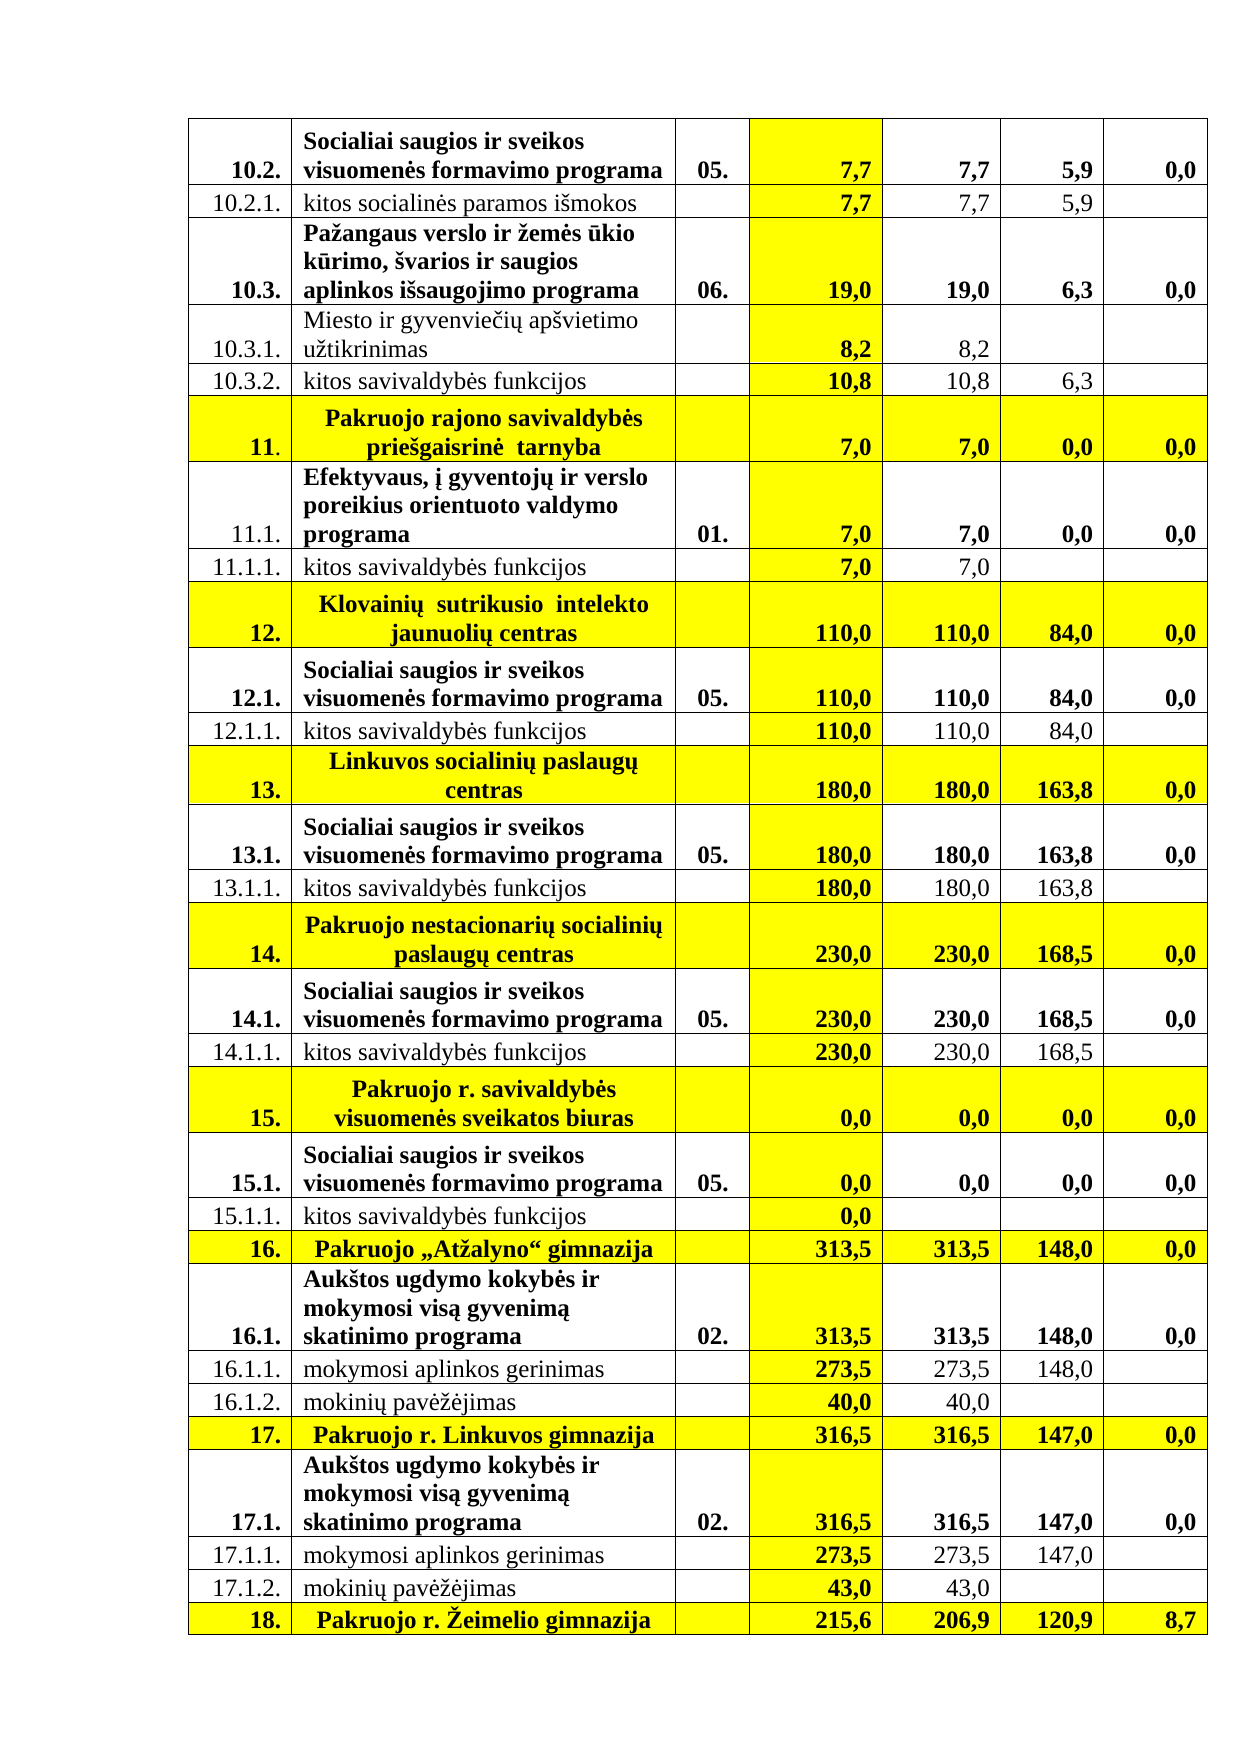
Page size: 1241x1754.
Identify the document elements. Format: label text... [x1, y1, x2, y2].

table_cell [1104, 1384, 1207, 1416]
table_cell 7,7 [750, 119, 882, 184]
table_cell 12.1.1. [189, 713, 291, 745]
table_cell Pakruojo nestacionarių socialinių paslaugų centras [292, 903, 675, 968]
table_cell 12. [189, 582, 291, 647]
table_cell [676, 1384, 749, 1416]
table_cell 0,0 [1001, 1133, 1103, 1197]
table_cell [676, 305, 749, 362]
table_cell 5,9 [1001, 185, 1103, 217]
table_cell Pakruojo r. savivaldybės visuomenės sveikatos biuras [292, 1067, 675, 1132]
table_cell Aukštos ugdymo kokybės ir mokymosi visą gyvenimą skatinimo programa [292, 1264, 675, 1350]
table_cell Linkuvos socialinių paslaugų centras [292, 746, 675, 803]
table_cell 168,5 [1001, 1034, 1103, 1066]
table_cell [1104, 1034, 1207, 1066]
table_cell 5,9 [1001, 119, 1103, 184]
table_cell 01. [676, 462, 749, 548]
table_cell 13.1. [189, 805, 291, 869]
table_cell 14. [189, 903, 291, 968]
table_cell [676, 1570, 749, 1602]
table_cell 180,0 [883, 746, 1000, 803]
table_cell 313,5 [750, 1231, 882, 1263]
table_cell 147,0 [1001, 1450, 1103, 1536]
table_cell 13. [189, 746, 291, 803]
table_cell [883, 1198, 1000, 1230]
table_cell Pakruojo r. Žeimelio gimnazija [292, 1603, 675, 1634]
table_cell 7,0 [750, 462, 882, 548]
table_cell 273,5 [883, 1351, 1000, 1383]
table_cell [1104, 1537, 1207, 1569]
table_cell [1104, 549, 1207, 581]
table_cell 110,0 [750, 648, 882, 712]
table_cell Aukštos ugdymo kokybės ir mokymosi visą gyvenimą skatinimo programa [292, 1450, 675, 1536]
table_cell 0,0 [1104, 648, 1207, 712]
table_cell 0,0 [1104, 805, 1207, 869]
table_cell 120,9 [1001, 1603, 1103, 1634]
table_cell Pakruojo r. Linkuvos gimnazija [292, 1417, 675, 1449]
table_cell 12.1. [189, 648, 291, 712]
table_cell [1104, 1198, 1207, 1230]
table_cell 19,0 [883, 218, 1000, 304]
table_cell 180,0 [883, 870, 1000, 902]
table_cell [676, 1603, 749, 1634]
table_cell 316,5 [750, 1450, 882, 1536]
table_cell 230,0 [750, 903, 882, 968]
table_cell 148,0 [1001, 1351, 1103, 1383]
table_cell 7,0 [883, 462, 1000, 548]
table_cell Klovainių sutrikusio intelekto jaunuolių centras [292, 582, 675, 647]
table_cell [676, 1537, 749, 1569]
table_cell Pakruojo rajono savivaldybės priešgaisrinė tarnyba [292, 396, 675, 461]
table_cell 10,8 [750, 364, 882, 395]
table_cell Socialiai saugios ir sveikos visuomenės formavimo programa [292, 1133, 675, 1197]
table_cell 0,0 [1104, 1264, 1207, 1350]
table_cell 0,0 [1104, 119, 1207, 184]
table_cell 230,0 [883, 903, 1000, 968]
table_cell Socialiai saugios ir sveikos visuomenės formavimo programa [292, 119, 675, 184]
table_cell 43,0 [750, 1570, 882, 1602]
table_cell 316,5 [883, 1417, 1000, 1449]
table_cell 0,0 [1104, 1133, 1207, 1197]
table_cell 06. [676, 218, 749, 304]
table_cell Efektyvaus, į gyventojų ir verslo poreikius orientuoto valdymo programa [292, 462, 675, 548]
table_cell 17.1. [189, 1450, 291, 1536]
table_cell [1001, 1384, 1103, 1416]
table_cell [676, 582, 749, 647]
table_cell kitos savivaldybės funkcijos [292, 1198, 675, 1230]
table_cell 147,0 [1001, 1537, 1103, 1569]
table_cell 168,5 [1001, 969, 1103, 1033]
table_cell 7,0 [883, 396, 1000, 461]
table_cell 313,5 [750, 1264, 882, 1350]
table_cell 0,0 [1104, 969, 1207, 1033]
table_cell [1104, 1570, 1207, 1602]
table_cell 15.1. [189, 1133, 291, 1197]
table_cell 0,0 [750, 1133, 882, 1197]
table_cell 163,8 [1001, 746, 1103, 803]
table_cell [1104, 1351, 1207, 1383]
table_cell 05. [676, 648, 749, 712]
table_cell 273,5 [750, 1537, 882, 1569]
table_cell 313,5 [883, 1264, 1000, 1350]
table_cell 7,7 [883, 119, 1000, 184]
table_cell 0,0 [1001, 462, 1103, 548]
table_cell [676, 549, 749, 581]
table_cell 7,0 [750, 549, 882, 581]
table_cell 05. [676, 805, 749, 869]
table_cell 0,0 [1104, 218, 1207, 304]
table_cell Pakruojo „Atžalyno“ gimnazija [292, 1231, 675, 1263]
table_cell 0,0 [1104, 1067, 1207, 1132]
table_cell 11. [189, 396, 291, 461]
table_cell 43,0 [883, 1570, 1000, 1602]
table_cell 8,7 [1104, 1603, 1207, 1634]
table_cell 0,0 [1001, 1067, 1103, 1132]
table_cell 15.1.1. [189, 1198, 291, 1230]
table_cell 17.1.1. [189, 1537, 291, 1569]
table_cell mokymosi aplinkos gerinimas [292, 1351, 675, 1383]
table_cell Socialiai saugios ir sveikos visuomenės formavimo programa [292, 648, 675, 712]
table_cell 40,0 [750, 1384, 882, 1416]
table_cell 230,0 [883, 969, 1000, 1033]
table_cell 0,0 [1104, 1231, 1207, 1263]
table_cell 18. [189, 1603, 291, 1634]
table_cell 02. [676, 1264, 749, 1350]
table_cell mokinių pavėžėjimas [292, 1384, 675, 1416]
table_cell [1104, 185, 1207, 217]
table_cell 14.1.1. [189, 1034, 291, 1066]
table_cell kitos savivaldybės funkcijos [292, 364, 675, 395]
table_cell [1104, 870, 1207, 902]
table_cell 180,0 [883, 805, 1000, 869]
table_cell 84,0 [1001, 648, 1103, 712]
table_cell kitos savivaldybės funkcijos [292, 549, 675, 581]
table_cell 273,5 [883, 1537, 1000, 1569]
table_cell 180,0 [750, 805, 882, 869]
table_cell 316,5 [750, 1417, 882, 1449]
table_cell 230,0 [750, 969, 882, 1033]
table_cell [1104, 305, 1207, 362]
table_cell [676, 185, 749, 217]
table_cell 313,5 [883, 1231, 1000, 1263]
table_cell 6,3 [1001, 364, 1103, 395]
table_cell 7,0 [883, 549, 1000, 581]
table_cell 11.1.1. [189, 549, 291, 581]
table_cell 180,0 [750, 746, 882, 803]
table_cell [676, 903, 749, 968]
table_cell 16.1.2. [189, 1384, 291, 1416]
table_cell [1001, 1198, 1103, 1230]
table_cell [676, 1067, 749, 1132]
table_cell [676, 1198, 749, 1230]
table_cell [676, 713, 749, 745]
table_cell 148,0 [1001, 1264, 1103, 1350]
table_cell 16.1. [189, 1264, 291, 1350]
table_cell kitos savivaldybės funkcijos [292, 870, 675, 902]
table_cell 148,0 [1001, 1231, 1103, 1263]
table_cell mokymosi aplinkos gerinimas [292, 1537, 675, 1569]
table_cell 230,0 [750, 1034, 882, 1066]
table_cell [676, 1351, 749, 1383]
table_cell [1001, 305, 1103, 362]
table_cell 0,0 [883, 1067, 1000, 1132]
table_cell 0,0 [750, 1067, 882, 1132]
table_cell 84,0 [1001, 582, 1103, 647]
table_cell [1104, 364, 1207, 395]
table_cell [676, 1034, 749, 1066]
table_cell 168,5 [1001, 903, 1103, 968]
table_cell 10.2.1. [189, 185, 291, 217]
table_cell 0,0 [883, 1133, 1000, 1197]
table_cell 02. [676, 1450, 749, 1536]
table_cell 0,0 [1104, 396, 1207, 461]
table_cell 206,9 [883, 1603, 1000, 1634]
table_cell 40,0 [883, 1384, 1000, 1416]
table_cell 316,5 [883, 1450, 1000, 1536]
table_cell 0,0 [1104, 1450, 1207, 1536]
table_cell 110,0 [750, 582, 882, 647]
table_cell 147,0 [1001, 1417, 1103, 1449]
table_cell 6,3 [1001, 218, 1103, 304]
table_cell 10.3. [189, 218, 291, 304]
table_cell 110,0 [883, 713, 1000, 745]
table_cell 180,0 [750, 870, 882, 902]
table_cell 230,0 [883, 1034, 1000, 1066]
table_cell 16. [189, 1231, 291, 1263]
table_cell 0,0 [1104, 582, 1207, 647]
table_cell 215,6 [750, 1603, 882, 1634]
table_cell 10.2. [189, 119, 291, 184]
table_cell 05. [676, 1133, 749, 1197]
table_cell 17.1.2. [189, 1570, 291, 1602]
table_cell 7,7 [750, 185, 882, 217]
table_cell [1001, 549, 1103, 581]
table_cell 05. [676, 119, 749, 184]
table_cell 8,2 [883, 305, 1000, 362]
table_cell 19,0 [750, 218, 882, 304]
table_cell Pažangaus verslo ir žemės ūkio kūrimo, švarios ir saugios aplinkos išsaugojimo programa [292, 218, 675, 304]
table_cell 273,5 [750, 1351, 882, 1383]
table_cell 110,0 [750, 713, 882, 745]
table_cell [676, 1417, 749, 1449]
table_cell kitos savivaldybės funkcijos [292, 713, 675, 745]
table_cell 10.3.2. [189, 364, 291, 395]
table_cell 0,0 [1104, 462, 1207, 548]
table_cell 0,0 [1104, 746, 1207, 803]
table_cell 13.1.1. [189, 870, 291, 902]
table_cell 15. [189, 1067, 291, 1132]
table_cell 163,8 [1001, 805, 1103, 869]
table_cell [676, 364, 749, 395]
table_cell 84,0 [1001, 713, 1103, 745]
table_cell [676, 870, 749, 902]
table_cell 10.3.1. [189, 305, 291, 362]
table_cell [676, 1231, 749, 1263]
table_cell 0,0 [1104, 1417, 1207, 1449]
table_cell 7,0 [750, 396, 882, 461]
table_cell 7,7 [883, 185, 1000, 217]
table_cell 16.1.1. [189, 1351, 291, 1383]
table_cell [1104, 713, 1207, 745]
table_cell 17. [189, 1417, 291, 1449]
table_cell 110,0 [883, 582, 1000, 647]
table_cell kitos savivaldybės funkcijos [292, 1034, 675, 1066]
table_cell mokinių pavėžėjimas [292, 1570, 675, 1602]
table_cell Socialiai saugios ir sveikos visuomenės formavimo programa [292, 805, 675, 869]
table_cell 11.1. [189, 462, 291, 548]
table_cell 0,0 [750, 1198, 882, 1230]
table_cell kitos socialinės paramos išmokos [292, 185, 675, 217]
table_cell 0,0 [1104, 903, 1207, 968]
table_cell 8,2 [750, 305, 882, 362]
table_cell 110,0 [883, 648, 1000, 712]
table_cell 163,8 [1001, 870, 1103, 902]
table_cell 14.1. [189, 969, 291, 1033]
table_cell Miesto ir gyvenviečių apšvietimo užtikrinimas [292, 305, 675, 362]
table_cell 10,8 [883, 364, 1000, 395]
table_cell [1001, 1570, 1103, 1602]
table_cell Socialiai saugios ir sveikos visuomenės formavimo programa [292, 969, 675, 1033]
table_cell 05. [676, 969, 749, 1033]
table_cell [676, 746, 749, 803]
table_cell [676, 396, 749, 461]
table_cell 0,0 [1001, 396, 1103, 461]
